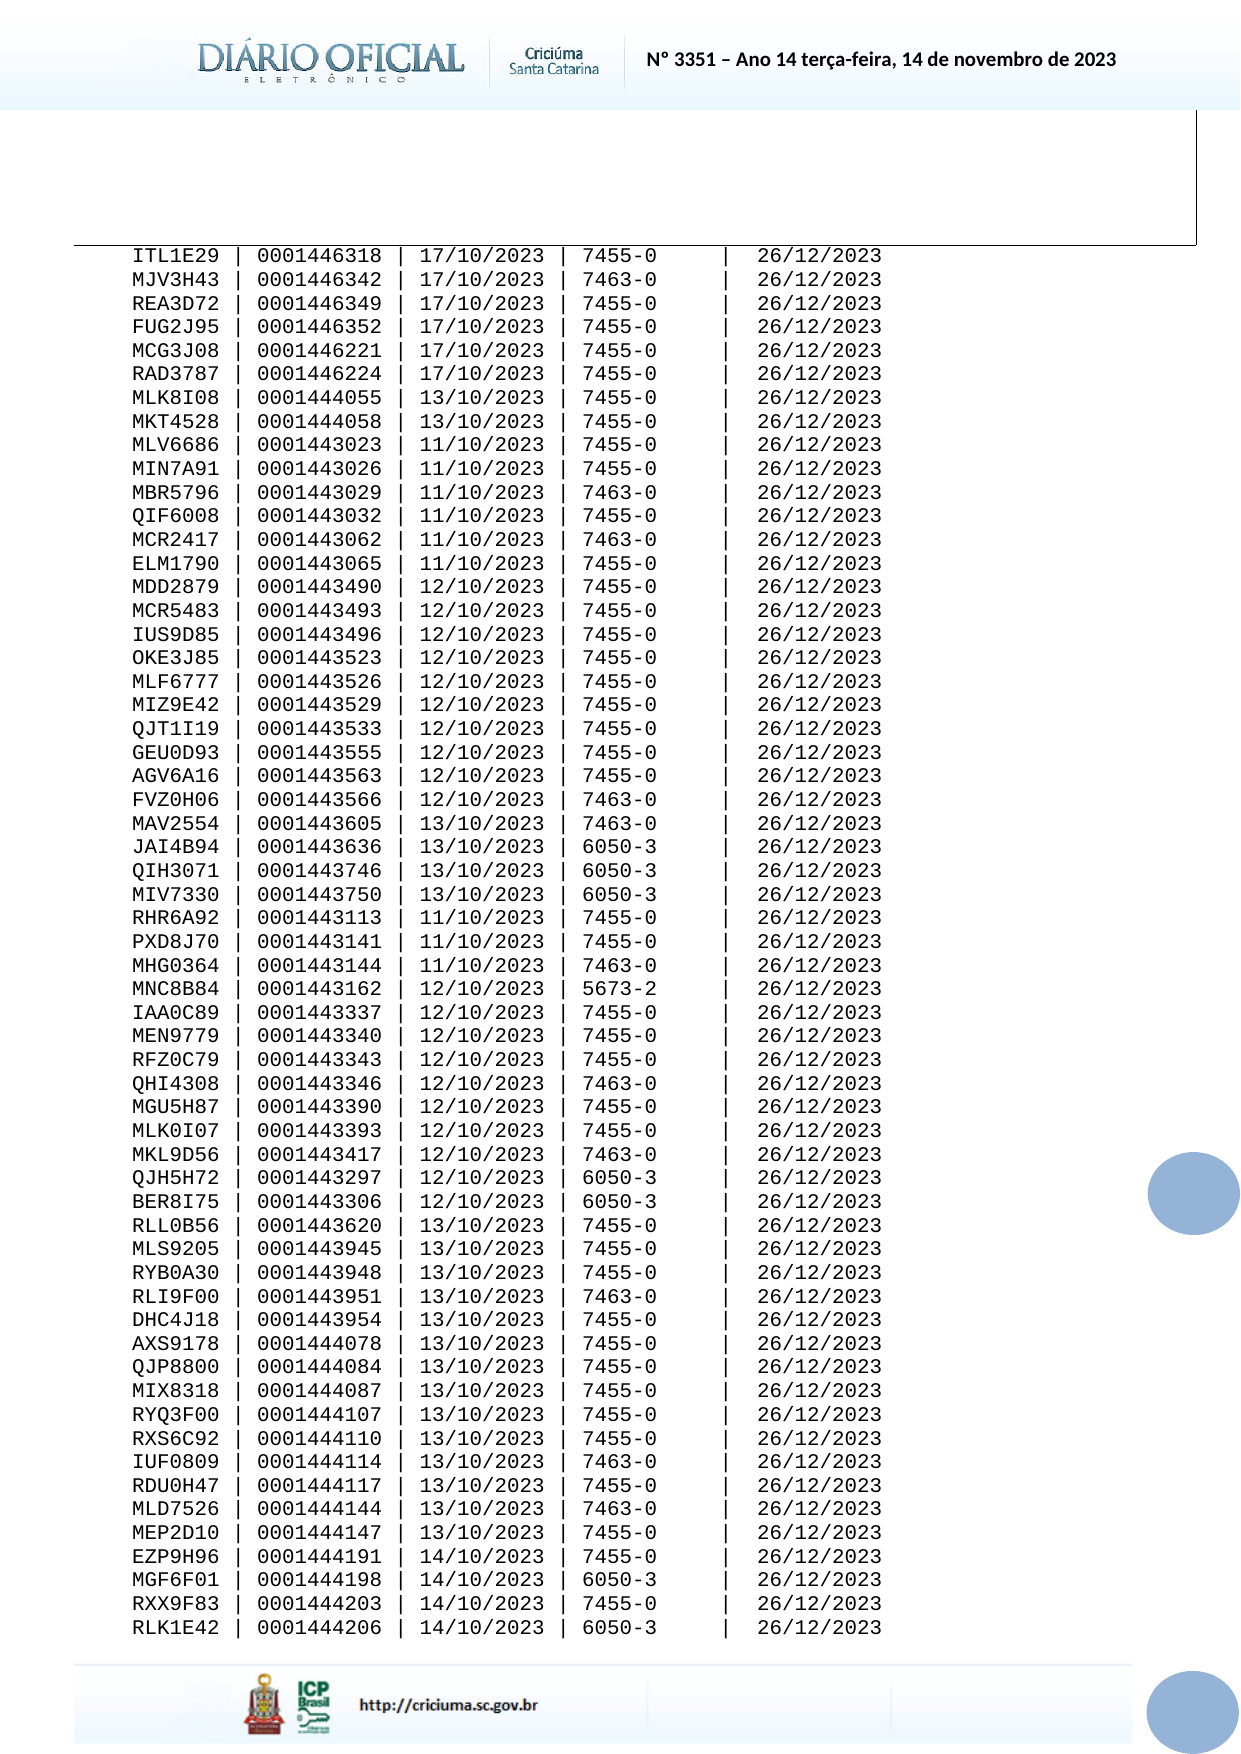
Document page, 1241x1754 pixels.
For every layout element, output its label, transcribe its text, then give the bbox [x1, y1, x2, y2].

text MJV3H43 | 0001446342 | 17/10/2023 | 7463-0 | 26/12/2023 [44, 269, 1196, 292]
text RLK1E42 | 0001444206 | 14/10/2023 | 6050-3 | 26/12/2023 [44, 1617, 1196, 1640]
text JAI4B94 | 0001443636 | 13/10/2023 | 6050-3 | 26/12/2023 [44, 836, 1196, 860]
text QJT1I19 | 0001443533 | 12/10/2023 | 7455-0 | 26/12/2023 [44, 718, 1196, 742]
text RLI9F00 | 0001443951 | 13/10/2023 | 7463-0 | 26/12/2023 [44, 1286, 1196, 1309]
text FUG2J95 | 0001446352 | 17/10/2023 | 7455-0 | 26/12/2023 [44, 316, 1196, 340]
text RLL0B56 | 0001443620 | 13/10/2023 | 7455-0 | 26/12/2023 [44, 1215, 1196, 1238]
text REA3D72 | 0001446349 | 17/10/2023 | 7455-0 | 26/12/2023 [44, 292, 1196, 316]
text MIX8318 | 0001444087 | 13/10/2023 | 7455-0 | 26/12/2023 [44, 1380, 1196, 1404]
text MGF6F01 | 0001444198 | 14/10/2023 | 6050-3 | 26/12/2023 [44, 1569, 1196, 1593]
text FVZ0H06 | 0001443566 | 12/10/2023 | 7463-0 | 26/12/2023 [44, 789, 1196, 813]
text ITL1E29 | 0001446318 | 17/10/2023 | 7455-0 | 26/12/2023 [44, 245, 1196, 269]
text AXS9178 | 0001444078 | 13/10/2023 | 7455-0 | 26/12/2023 [44, 1333, 1196, 1357]
text MIV7330 | 0001443750 | 13/10/2023 | 6050-3 | 26/12/2023 [44, 884, 1196, 907]
text OKE3J85 | 0001443523 | 12/10/2023 | 7455-0 | 26/12/2023 [44, 647, 1196, 671]
text IUS9D85 | 0001443496 | 12/10/2023 | 7455-0 | 26/12/2023 [44, 623, 1196, 647]
text RHR6A92 | 0001443113 | 11/10/2023 | 7455-0 | 26/12/2023 [44, 907, 1196, 931]
text MEN9779 | 0001443340 | 12/10/2023 | 7455-0 | 26/12/2023 [44, 1026, 1196, 1049]
text MLV6686 | 0001443023 | 11/10/2023 | 7455-0 | 26/12/2023 [44, 434, 1196, 458]
text MCR2417 | 0001443062 | 11/10/2023 | 7463-0 | 26/12/2023 [44, 529, 1196, 553]
text RYQ3F00 | 0001444107 | 13/10/2023 | 7455-0 | 26/12/2023 [44, 1404, 1196, 1427]
text QHI4308 | 0001443346 | 12/10/2023 | 7463-0 | 26/12/2023 [44, 1073, 1196, 1096]
text MAV2554 | 0001443605 | 13/10/2023 | 7463-0 | 26/12/2023 [44, 813, 1196, 836]
text MCG3J08 | 0001446221 | 17/10/2023 | 7455-0 | 26/12/2023 [44, 340, 1196, 363]
text QJH5H72 | 0001443297 | 12/10/2023 | 6050-3 | 26/12/2023 [44, 1167, 1157, 1191]
text MHG0364 | 0001443144 | 11/10/2023 | 7463-0 | 26/12/2023 [44, 954, 1196, 978]
text RXS6C92 | 0001444110 | 13/10/2023 | 7455-0 | 26/12/2023 [44, 1427, 1196, 1451]
text GEU0D93 | 0001443555 | 12/10/2023 | 7455-0 | 26/12/2023 [44, 742, 1196, 765]
text MLD7526 | 0001444144 | 13/10/2023 | 7463-0 | 26/12/2023 [44, 1498, 1196, 1522]
text RXX9F83 | 0001444203 | 14/10/2023 | 7455-0 | 26/12/2023 [44, 1593, 1196, 1617]
text BER8I75 | 0001443306 | 12/10/2023 | 6050-3 | 26/12/2023 [44, 1191, 1153, 1215]
text MIN7A91 | 0001443026 | 11/10/2023 | 7455-0 | 26/12/2023 [44, 458, 1196, 482]
text MGU5H87 | 0001443390 | 12/10/2023 | 7455-0 | 26/12/2023 [44, 1096, 1196, 1120]
text MLF6777 | 0001443526 | 12/10/2023 | 7455-0 | 26/12/2023 [44, 671, 1196, 694]
text MEP2D10 | 0001444147 | 13/10/2023 | 7455-0 | 26/12/2023 [44, 1522, 1196, 1546]
text QIF6008 | 0001443032 | 11/10/2023 | 7455-0 | 26/12/2023 [44, 505, 1196, 529]
text MIZ9E42 | 0001443529 | 12/10/2023 | 7455-0 | 26/12/2023 [44, 694, 1196, 718]
text QIH3071 | 0001443746 | 13/10/2023 | 6050-3 | 26/12/2023 [44, 860, 1196, 884]
text PXD8J70 | 0001443141 | 11/10/2023 | 7455-0 | 26/12/2023 [44, 931, 1196, 954]
text MLK0I07 | 0001443393 | 12/10/2023 | 7455-0 | 26/12/2023 [44, 1120, 1196, 1144]
text RDU0H47 | 0001444117 | 13/10/2023 | 7455-0 | 26/12/2023 [44, 1475, 1196, 1498]
text MLK8I08 | 0001444055 | 13/10/2023 | 7455-0 | 26/12/2023 [44, 387, 1196, 411]
text IUF0809 | 0001444114 | 13/10/2023 | 7463-0 | 26/12/2023 [44, 1451, 1196, 1475]
text RFZ0C79 | 0001443343 | 12/10/2023 | 7455-0 | 26/12/2023 [44, 1049, 1196, 1073]
text MKT4528 | 0001444058 | 13/10/2023 | 7455-0 | 26/12/2023 [44, 411, 1196, 434]
text MNC8B84 | 0001443162 | 12/10/2023 | 5673-2 | 26/12/2023 [44, 978, 1196, 1002]
text RAD3787 | 0001446224 | 17/10/2023 | 7455-0 | 26/12/2023 [44, 363, 1196, 387]
text MKL9D56 | 0001443417 | 12/10/2023 | 7463-0 | 26/12/2023 [44, 1144, 1196, 1167]
text AGV6A16 | 0001443563 | 12/10/2023 | 7455-0 | 26/12/2023 [44, 765, 1196, 789]
text MDD2879 | 0001443490 | 12/10/2023 | 7455-0 | 26/12/2023 [44, 576, 1196, 600]
text QJP8800 | 0001444084 | 13/10/2023 | 7455-0 | 26/12/2023 [44, 1357, 1196, 1380]
text MBR5796 | 0001443029 | 11/10/2023 | 7463-0 | 26/12/2023 [44, 482, 1196, 505]
text DHC4J18 | 0001443954 | 13/10/2023 | 7455-0 | 26/12/2023 [44, 1309, 1196, 1333]
text ELM1790 | 0001443065 | 11/10/2023 | 7455-0 | 26/12/2023 [44, 553, 1196, 576]
text RYB0A30 | 0001443948 | 13/10/2023 | 7455-0 | 26/12/2023 [44, 1262, 1196, 1286]
text MCR5483 | 0001443493 | 12/10/2023 | 7455-0 | 26/12/2023 [44, 600, 1196, 623]
text MLS9205 | 0001443945 | 13/10/2023 | 7455-0 | 26/12/2023 [44, 1238, 1196, 1262]
text IAA0C89 | 0001443337 | 12/10/2023 | 7455-0 | 26/12/2023 [44, 1002, 1196, 1026]
text EZP9H96 | 0001444191 | 14/10/2023 | 7455-0 | 26/12/2023 [44, 1546, 1196, 1569]
